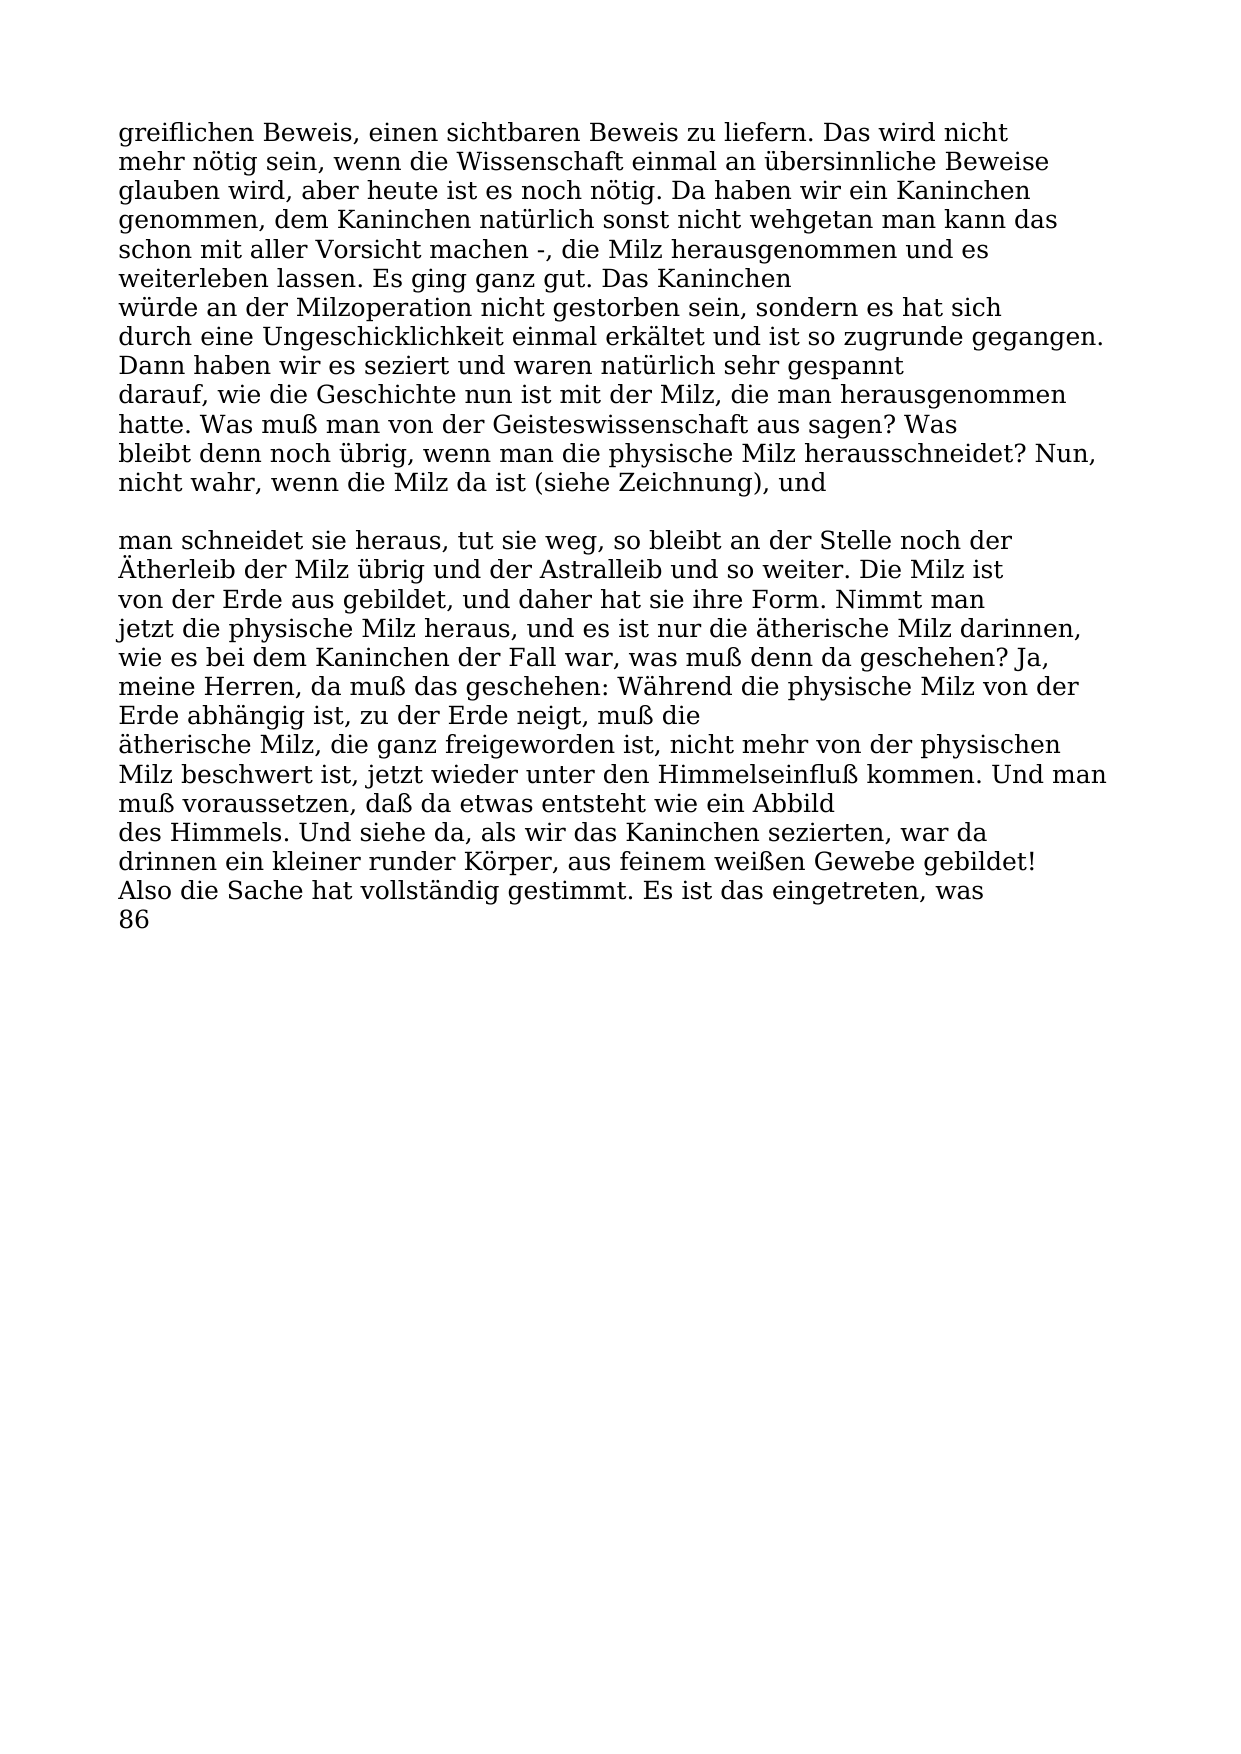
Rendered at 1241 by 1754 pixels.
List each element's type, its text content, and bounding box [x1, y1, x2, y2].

text man schneidet sie heraus, tut sie weg, so bleibt an der Stelle noch der [118, 526, 1122, 556]
text Ätherleib der Milz übrig und der Astralleib und so weiter. Die Milz ist [118, 556, 1122, 585]
text drinnen ein kleiner runder Körper, aus feinem weißen Gewebe gebildet! [118, 847, 1122, 876]
text von der Erde aus gebildet, und daher hat sie ihre Form. Nimmt man [118, 585, 1122, 614]
text greiflichen Beweis, einen sichtbaren Beweis zu liefern. Das wird nicht [118, 118, 1122, 147]
text bleibt denn noch übrig, wenn man die physische Milz herausschneidet? Nun, nicht wahr, wenn die Milz da ist (siehe Zeichnung), und [118, 439, 1122, 497]
text ätherische Milz, die ganz freigeworden ist, nicht mehr von der physischen Milz beschwert ist, jetzt wieder unter den Himmelseinfluß kommen. Und man muß voraussetzen, daß da etwas entsteht wie ein Abbild [118, 731, 1122, 818]
text würde an der Milzoperation nicht gestorben sein, sondern es hat sich [118, 293, 1122, 322]
text Also die Sache hat vollständig gestimmt. Es ist das eingetreten, was [118, 876, 1122, 906]
text 86 [118, 906, 1122, 935]
text darauf, wie die Geschichte nun ist mit der Milz, die man herausgenommen hatte. Was muß man von der Geisteswissenschaft aus sagen? Was [118, 381, 1122, 439]
text mehr nötig sein, wenn die Wissenschaft einmal an übersinnliche Beweise glauben wird, aber heute ist es noch nötig. Da haben wir ein Kaninchen genommen, dem Kaninchen natürlich sonst nicht wehgetan man kann das schon mit aller Vorsicht machen -, die Milz herausgenommen und es weiterleben lassen. Es ging ganz gut. Das Kaninchen [118, 147, 1122, 293]
text jetzt die physische Milz heraus, und es ist nur die ätherische Milz darinnen, wie es bei dem Kaninchen der Fall war, was muß denn da geschehen? Ja, meine Herren, da muß das geschehen: Während die physische Milz von der Erde abhängig ist, zu der Erde neigt, muß die [118, 614, 1122, 731]
text des Himmels. Und siehe da, als wir das Kaninchen sezierten, war da [118, 818, 1122, 847]
text durch eine Ungeschicklichkeit einmal erkältet und ist so zugrunde gegangen. Dann haben wir es seziert und waren natürlich sehr gespannt [118, 322, 1122, 381]
